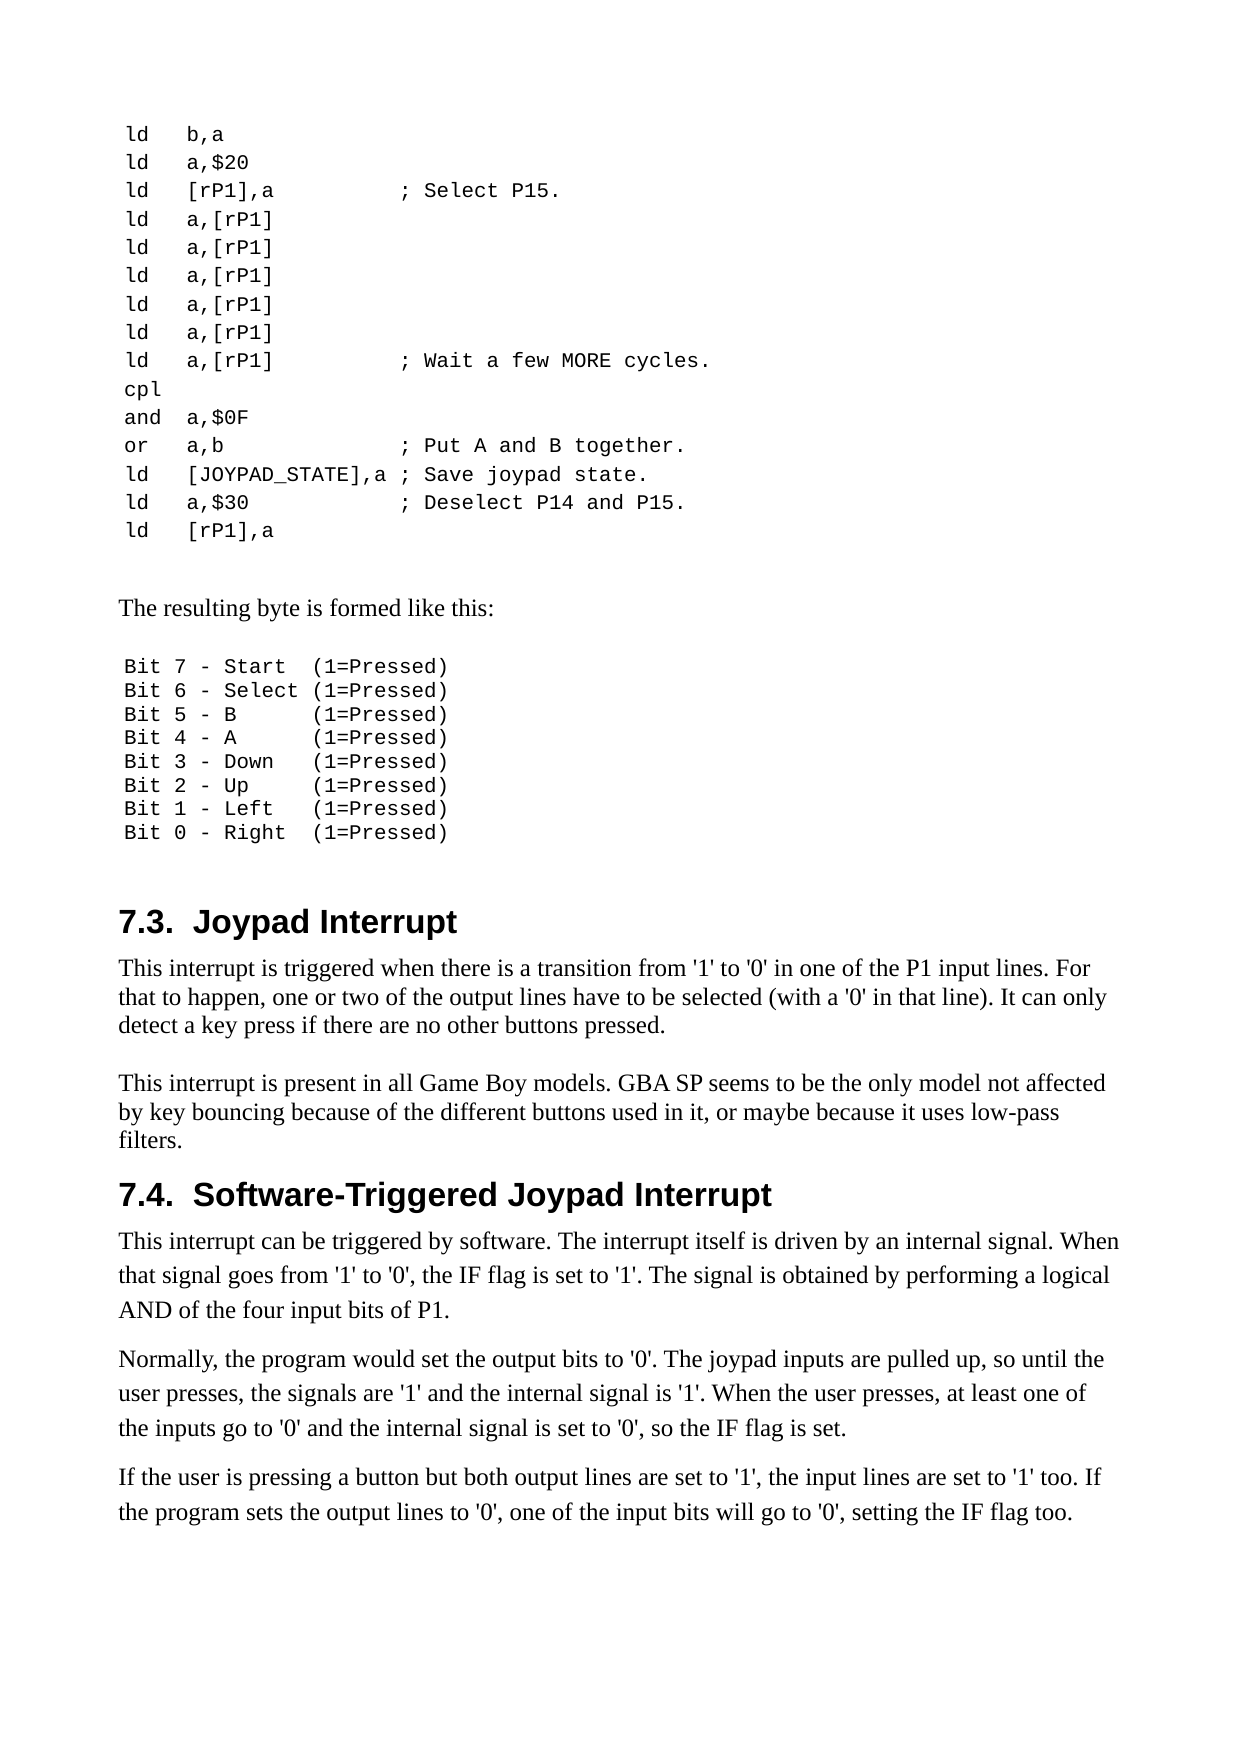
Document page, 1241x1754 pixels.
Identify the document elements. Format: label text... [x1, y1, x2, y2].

text This interrupt is present in all Game Boy models. GBA SP seems to be the only model not affected by key bouncing because of the different buttons used in it, or maybe because it uses low-pass filters. [118, 1068, 1122, 1154]
text The resulting byte is formed like this: [118, 593, 1122, 622]
text This interrupt is triggered when there is a transition from '1' to '0' in one of the P1 input lines. For that to happen, one or two of the output lines have to be selected (with a '0' in that line). It can only detect a key press if there are no other buttons pressed. [118, 953, 1122, 1039]
subtitle Joypad Interrupt [118, 902, 1122, 940]
table_header ld b,a ld a,$20 ld [rP1],a ; Select P15. ld a,[rP1] ld a,[rP1] ld a,[rP1] ld a,[rP1] ld a,[rP1] ld a,[rP1] ; Wait a few MORE cycles. cpl and a,$0F or a,b ; Put A and B together. ld [JOYPAD_STATE],a ; Save joypad state. ld a,$30 ; Deselect P14 and P15. ld [rP1],a [118, 118, 1123, 564]
subtitle Software-Triggered Joypad Interrupt [118, 1175, 1122, 1213]
table_header Bit 7 - Start (1=Pressed) Bit 6 - Select (1=Pressed) Bit 5 - B (1=Pressed) Bit 4 - A (1=Pressed) Bit 3 - Down (1=Pressed) Bit 2 - Up (1=Pressed) Bit 1 - Left (1=Pressed) Bit 0 - Right (1=Pressed) [118, 651, 1123, 881]
text This interrupt can be triggered by software. The interrupt itself is driven by an internal signal. When that signal goes from '1' to '0', the IF flag is set to '1'. The signal is obtained by performing a logical AND of the four input bits of P1. [118, 1226, 1122, 1324]
text Normally, the program would set the output bits to '0'. The joypad inputs are pulled up, so until the user presses, the signals are '1' and the internal signal is '1'. When the user presses, at least one of the inputs go to '0' and the internal signal is set to '0', so the IF flag is set. [118, 1344, 1122, 1442]
text If the user is pressing a button but both output lines are set to '1', the input lines are set to '1' too. If the program sets the output lines to '0', one of the input bits will go to '0', setting the IF flag too. [118, 1462, 1122, 1525]
